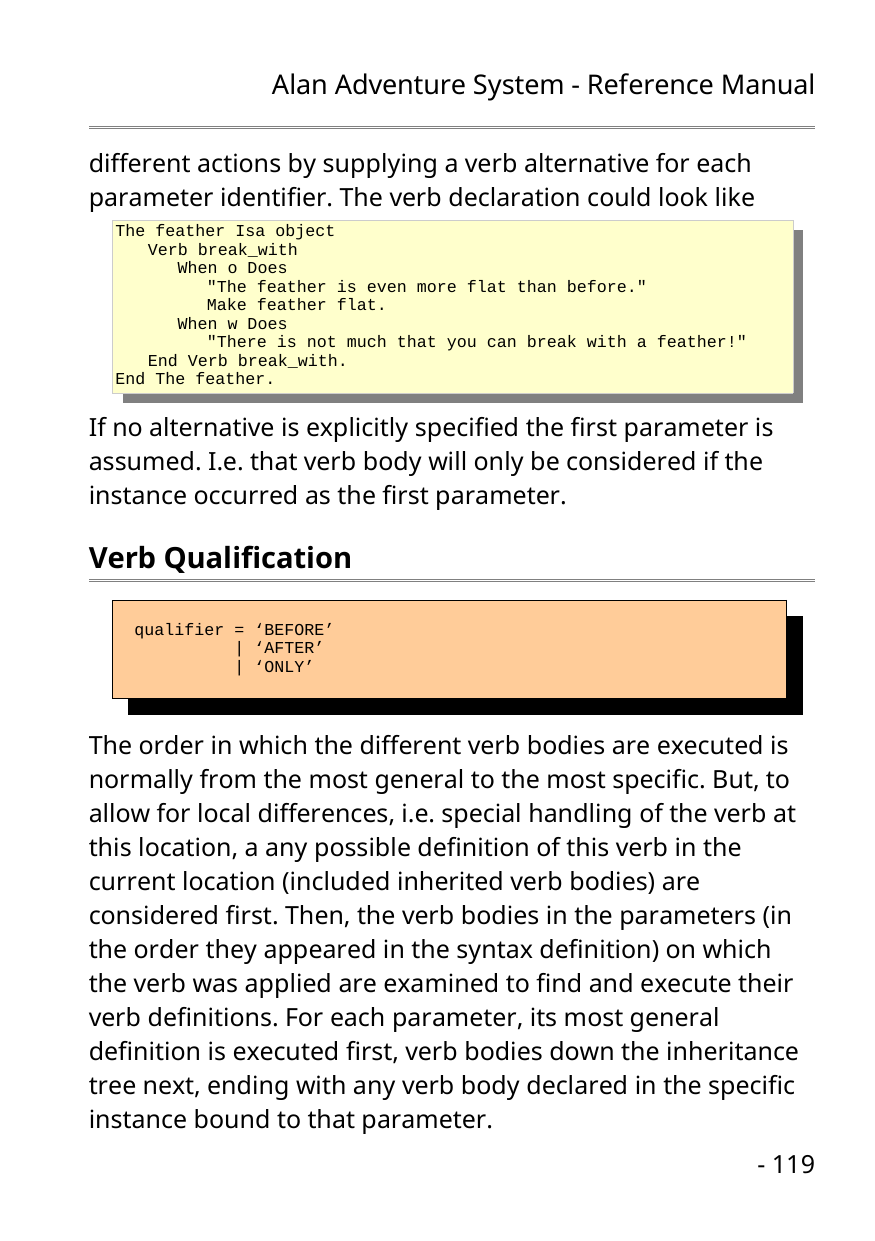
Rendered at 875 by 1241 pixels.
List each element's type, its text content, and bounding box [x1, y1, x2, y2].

text If no alternative is explicitly specified the first parameter is assumed. I.e. that verb body will only be considered if the instance occurred as the first parameter. [88, 410, 815, 512]
text qualifier = ‘BEFORE’ | ‘AFTER’ | ‘ONLY’ [113, 601, 786, 698]
text different ac­tions by supplying a verb alternative for each parameter identifier. The verb declaration could look like [88, 146, 815, 213]
subtitle Verb Qualification [88, 537, 815, 581]
text The order in which the different verb bodies are executed is normally from the most general to the most specific. But, to allow for local differences, i.e. special handling of the verb at this location, a any possible definition of this verb in the current location (included inherited verb bodies) are considered first. Then, the verb bodies in the parameters (in the order they appeared in the syntax definition) on which the verb was applied are examined to find and execute their verb definitions. For each parameter, its most general definition is executed first, verb bodies down the inheritance tree next, ending with any verb body declared in the specific instance bound to that parameter. [88, 728, 815, 1136]
text The feather Isa object Verb break_with When o Does "The feather is even more flat than before." Make feather flat. When w Does "There is not much that you can break with a feather!" End Verb break_with. End The feather. [113, 221, 793, 393]
